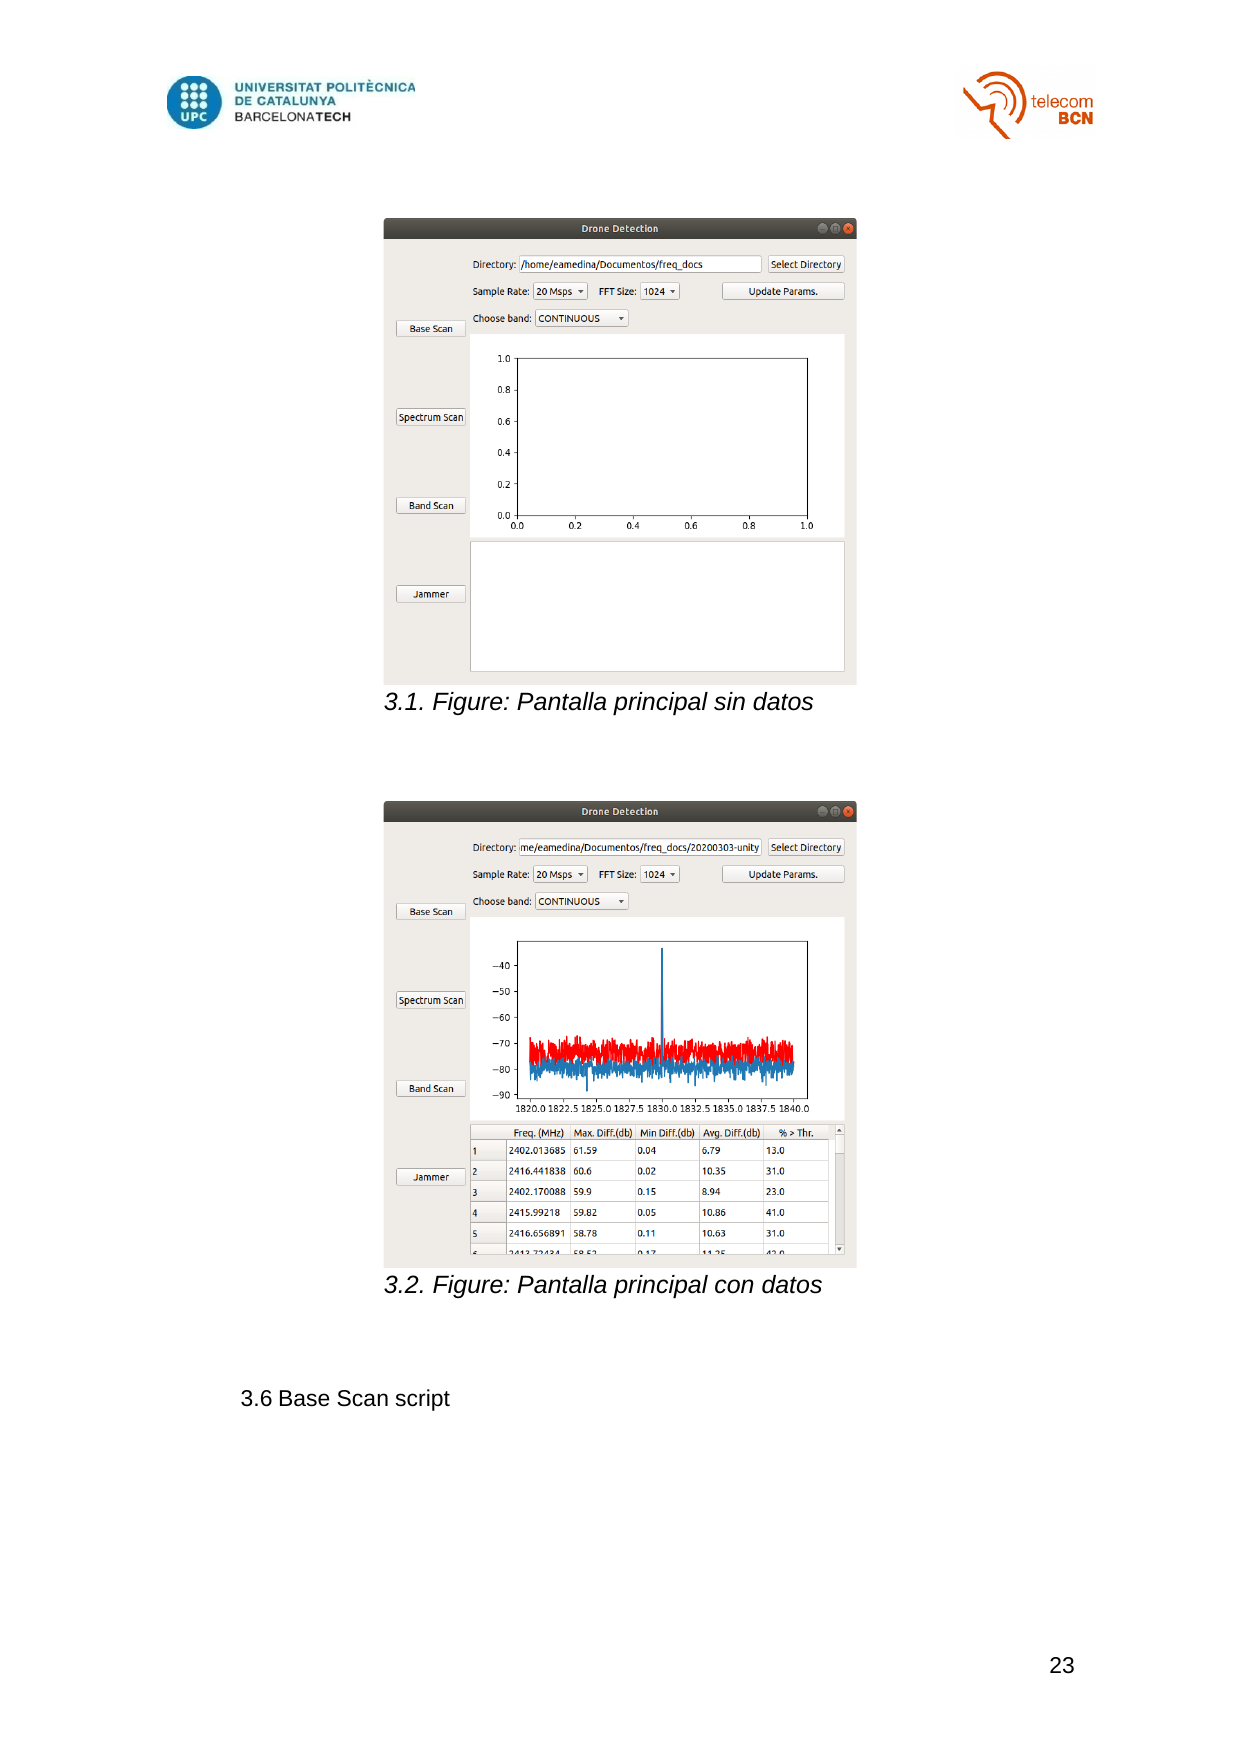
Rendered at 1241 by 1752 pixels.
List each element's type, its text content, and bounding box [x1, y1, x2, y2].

picture [383, 218, 857, 685]
list Base Scan script [240, 1385, 1075, 1411]
text 3.2. Figure: Pantalla principal con datos [384, 1268, 857, 1299]
picture [954, 66, 1096, 139]
picture [167, 76, 416, 129]
text 3.1. Figure: Pantalla principal sin datos [383, 685, 857, 716]
picture [383, 801, 857, 1268]
